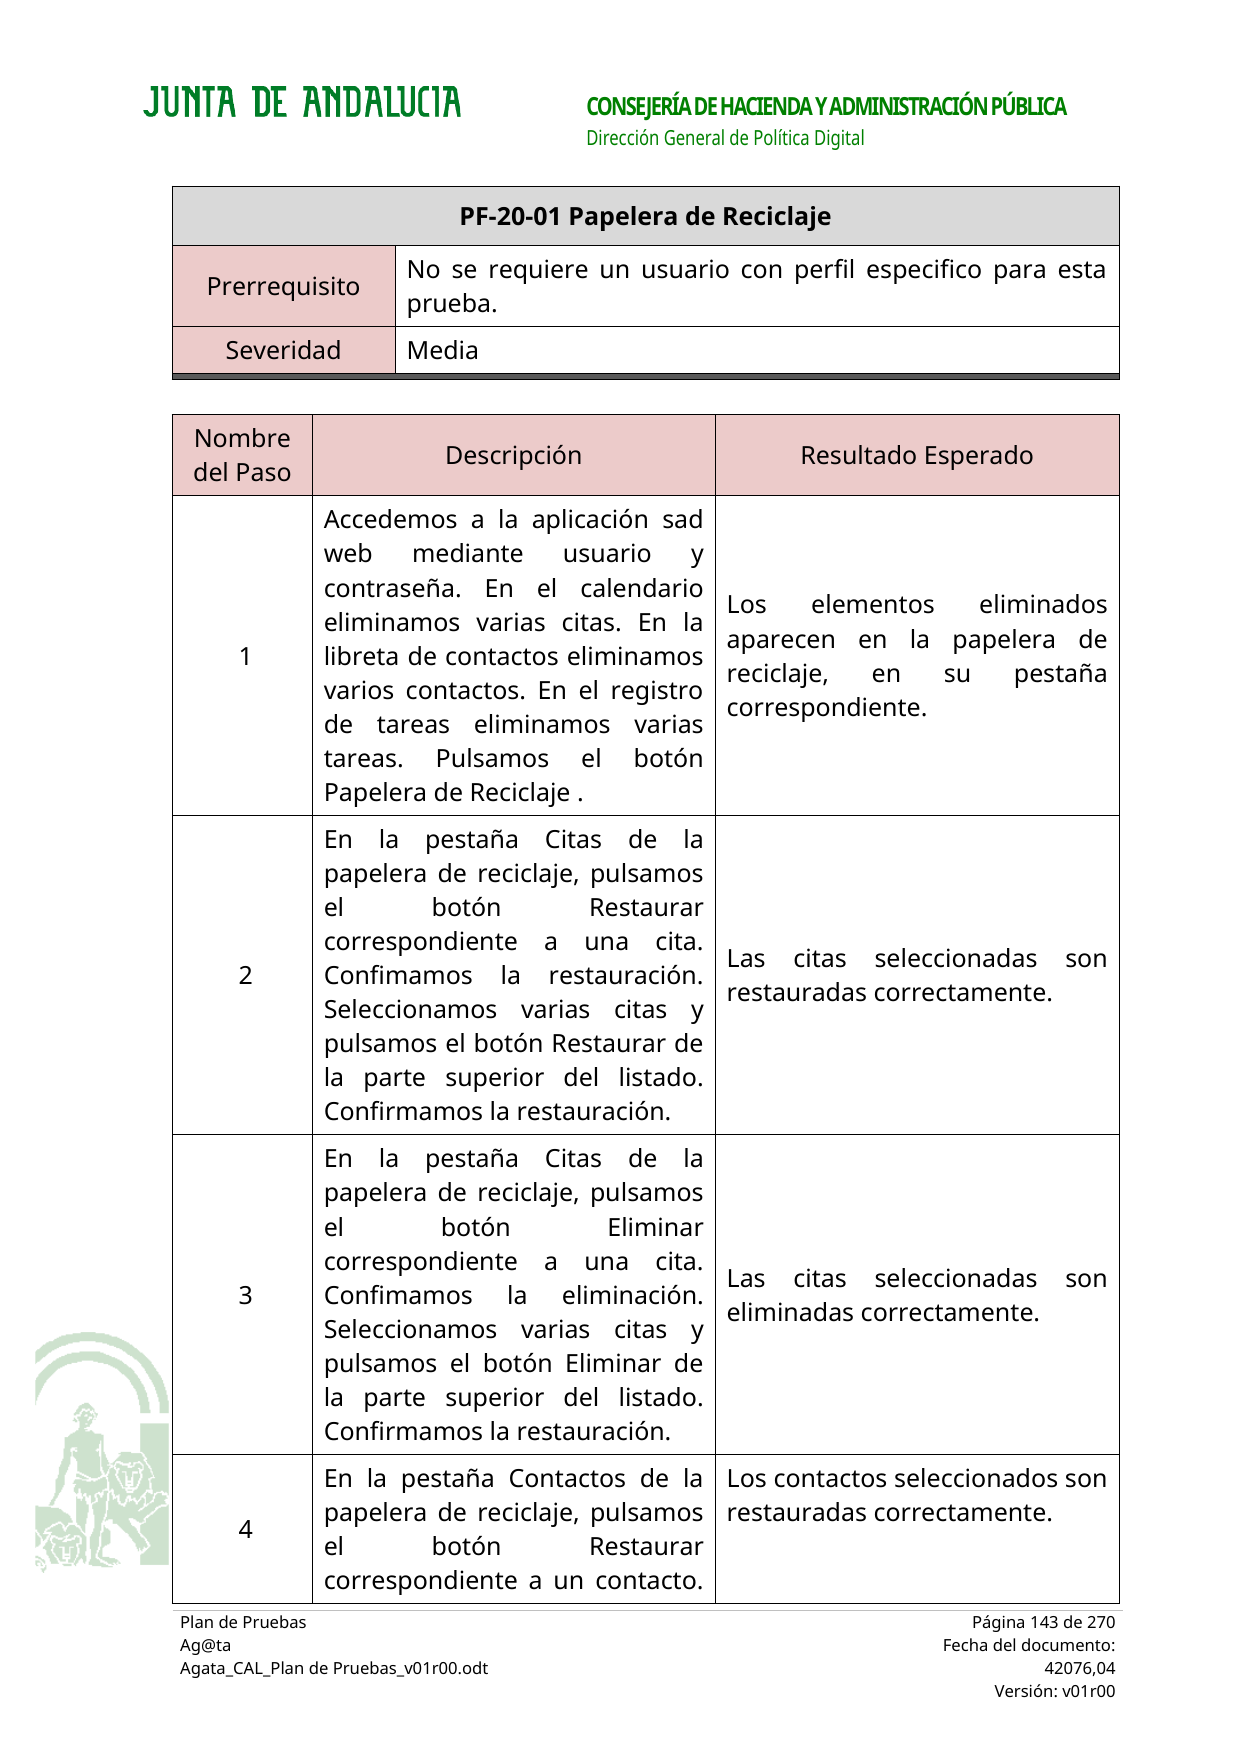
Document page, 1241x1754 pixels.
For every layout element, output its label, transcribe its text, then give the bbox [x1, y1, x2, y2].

table_cell Accedemos a la aplicación sad web mediante usuario y contraseña. En el calendario eliminamos varias citas. En la libreta de contactos eliminamos varios contactos. En el registro de tareas eliminamos varias tareas. Pulsamos el botón Papelera de Reciclaje . [313, 496, 715, 814]
table_cell 3 [173, 1135, 312, 1453]
table_cell 1 [173, 496, 312, 814]
table_header Nombre del Paso [173, 415, 312, 495]
picture [143, 86, 461, 117]
table_cell Severidad [173, 327, 395, 373]
table_cell No se requiere un usuario con perfil especifico para esta prueba. [396, 246, 1119, 326]
table_cell En la pestaña Citas de la papelera de reciclaje, pulsamos el botón Eliminar correspondiente a una cita. Confimamos la eliminación. Seleccionamos varias citas y pulsamos el botón Eliminar de la parte superior del listado. Confirmamos la restauración. [313, 1135, 715, 1453]
table_cell En la pestaña Contactos de la papelera de reciclaje, pulsamos el botón Restaurar correspondiente a un contacto. [313, 1455, 715, 1603]
table_cell Los contactos seleccionados son restauradas correctamente. [716, 1455, 1119, 1603]
table_cell Los elementos eliminados aparecen en la papelera de reciclaje, en su pestaña correspondiente. [716, 496, 1119, 814]
table_header PF-20-01 Papelera de Reciclaje [173, 187, 1119, 245]
table_cell Prerrequisito [173, 246, 395, 326]
table_cell 4 [173, 1455, 312, 1603]
table_cell 2 [173, 816, 312, 1134]
table_cell Media [396, 327, 1119, 373]
table_header Resultado Esperado [716, 415, 1119, 495]
table_cell Las citas seleccionadas son restauradas correctamente. [716, 816, 1119, 1134]
table_cell En la pestaña Citas de la papelera de reciclaje, pulsamos el botón Restaurar correspondiente a una cita. Confimamos la restauración. Seleccionamos varias citas y pulsamos el botón Restaurar de la parte superior del listado. Confirmamos la restauración. [313, 816, 715, 1134]
table_cell [173, 374, 1119, 379]
table_header Descripción [313, 415, 715, 495]
table_cell Las citas seleccionadas son eliminadas correctamente. [716, 1135, 1119, 1453]
